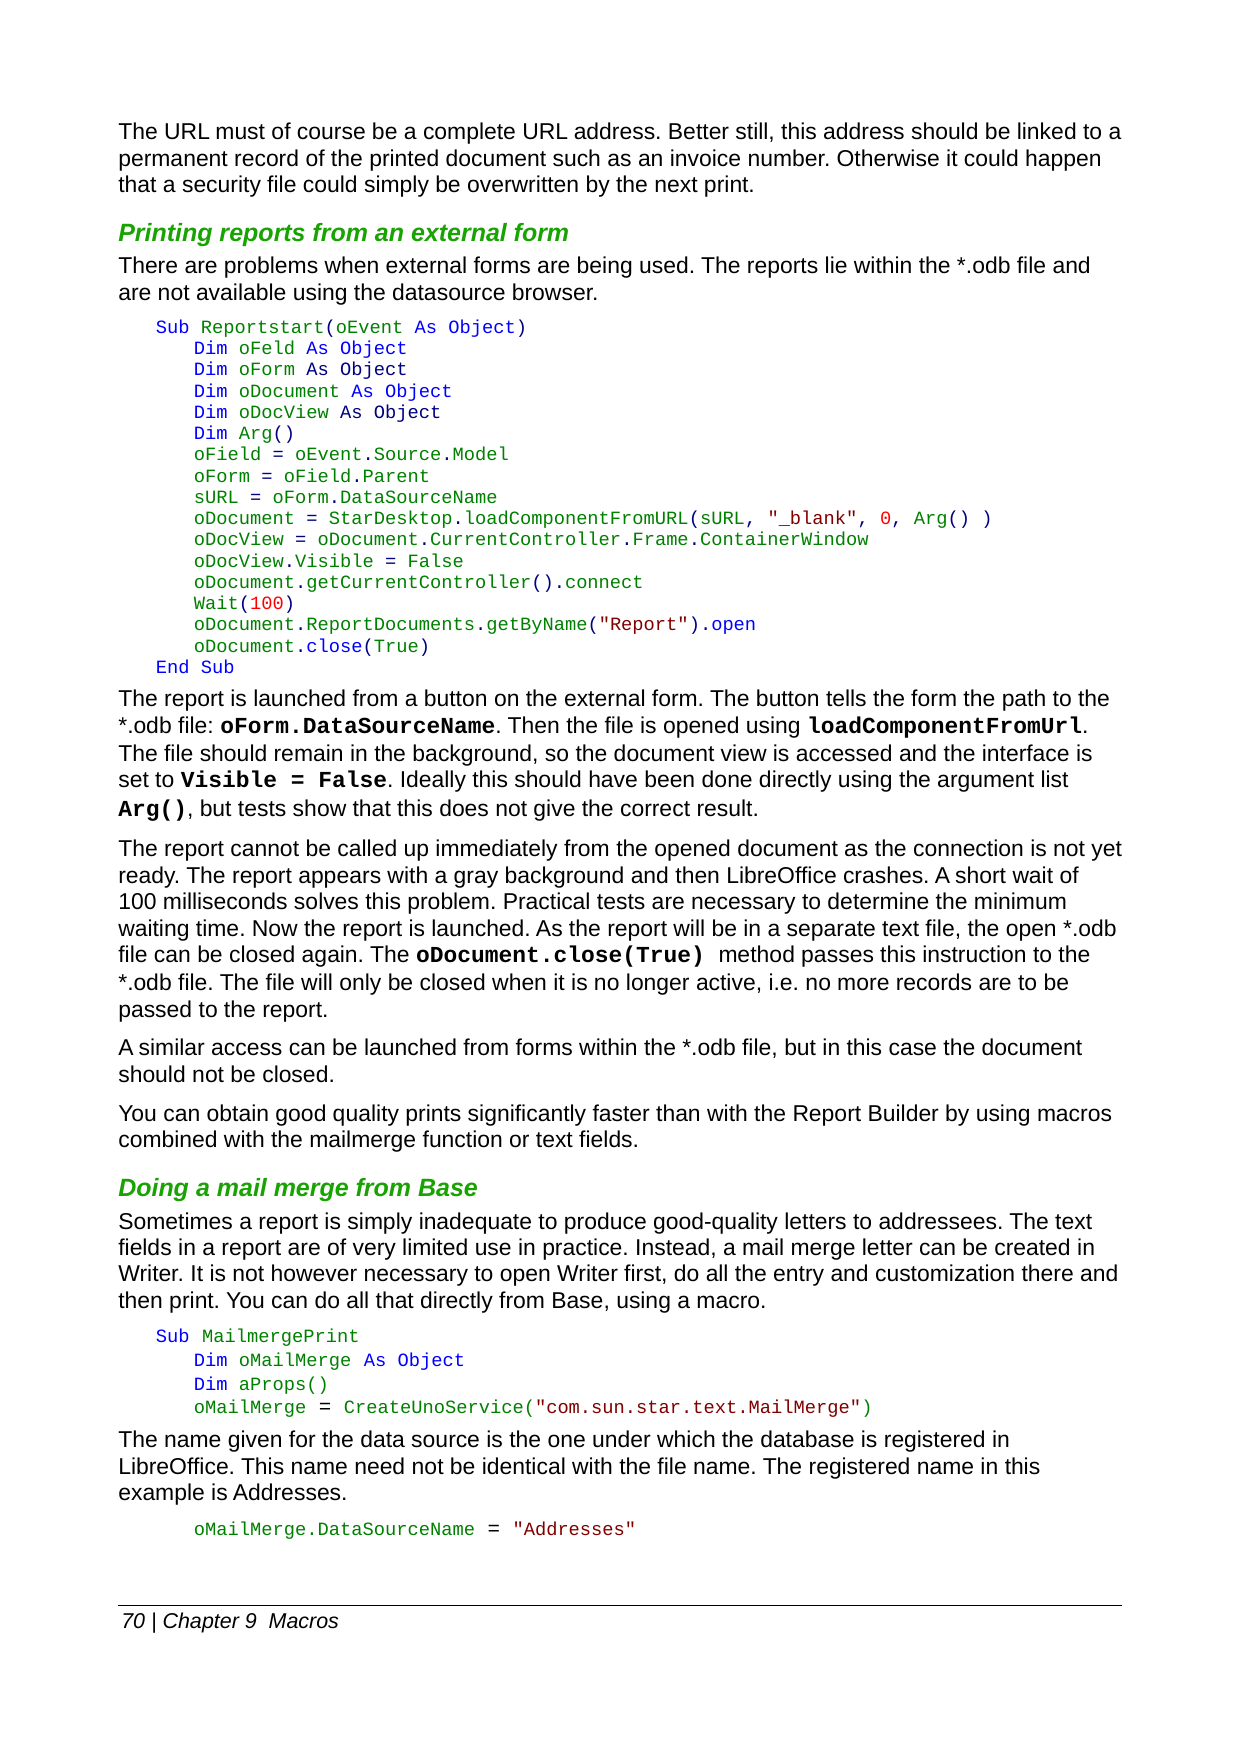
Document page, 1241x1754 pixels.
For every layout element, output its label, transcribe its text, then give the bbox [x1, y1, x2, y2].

text Dim aProps() [156, 1373, 1122, 1396]
text oForm = oField.Parent [156, 466, 1122, 488]
text Sub Reportstart(oEvent As Object) [156, 318, 1122, 339]
text The name given for the data source is the one under which the database is registered in LibreOffice. This name need not be identical with the file name. The registered name in this example is Addresses. [118, 1426, 1122, 1505]
text sURL = oForm.DataSourceName [156, 488, 1122, 509]
text There are problems when external forms are being used. The reports lie within the *.odb file and are not available using the datasource browser. [118, 252, 1122, 305]
text oDocument.close(True) [156, 636, 1122, 658]
text Dim oMailMerge As Object [156, 1349, 1122, 1373]
text Sometimes a report is simply inadequate to produce good-quality letters to addressees. The text fields in a report are of very limited use in practice. Instead, a mail merge letter can be created in Writer. It is not however necessary to open Writer first, do all the entry and customization there and then print. You can do all that directly from Base, using a macro. [118, 1208, 1122, 1313]
text Dim Arg() [156, 424, 1122, 445]
text The report cannot be called up immediately from the opened document as the connection is not yet ready. The report appears with a gray background and then LibreOffice crashes. A short wait of 100 milliseconds solves this problem. Practical tests are necessary to determine the minimum waiting time. Now the report is launched. As the report will be in a separate text file, the open *.odb file can be closed again. The oDocument.close(True) method passes this instruction to the *.odb file. The file will only be closed when it is no longer active, i.e. no more records are to be passed to the report. [118, 835, 1122, 1022]
subtitle Doing a mail merge from Base [118, 1173, 1122, 1202]
text End Sub [156, 658, 1122, 679]
text oDocView = oDocument.CurrentController.Frame.ContainerWindow [156, 530, 1122, 551]
text Dim oFeld As Object [156, 339, 1122, 360]
text oMailMerge.DataSourceName = "Addresses" [156, 1518, 1122, 1542]
text oDocView.Visible = False [156, 551, 1122, 573]
text You can obtain good quality prints significantly faster than with the Report Builder by using macros combined with the mailmerge function or text fields. [118, 1099, 1122, 1152]
text Dim oForm As Object [156, 360, 1122, 381]
text oDocument = StarDesktop.loadComponentFromURL(sURL, "_blank", 0, Arg() ) [156, 509, 1122, 530]
text Dim oDocView As Object [156, 403, 1122, 424]
text oDocument.ReportDocuments.getByName("Report").open [156, 615, 1122, 636]
text Sub MailmergePrint [156, 1326, 1122, 1349]
text The report is launched from a button on the external form. The button tells the form the path to the *.odb file: oForm.DataSourceName. Then the file is opened using loadComponentFromUrl. The file should remain in the background, so the document view is accessed and the interface is set to Visible = False. Ideally this should have been done directly using the argument list Arg(), but tests show that this does not give the correct result. [118, 685, 1122, 823]
text Wait(100) [156, 594, 1122, 615]
text oMailMerge = CreateUnoService("com.sun.star.text.MailMerge") [156, 1396, 1122, 1420]
text oDocument.getCurrentController().connect [156, 573, 1122, 594]
text A similar access can be launched from forms within the *.odb file, but in this case the document should not be closed. [118, 1034, 1122, 1087]
text The URL must of course be a complete URL address. Better still, this address should be linked to a permanent record of the printed document such as an invoice number. Otherwise it could happen that a security file could simply be overwritten by the next print. [118, 118, 1122, 197]
text Dim oDocument As Object [156, 381, 1122, 403]
text oField = oEvent.Source.Model [156, 445, 1122, 466]
subtitle Printing reports from an external form [118, 218, 1122, 247]
